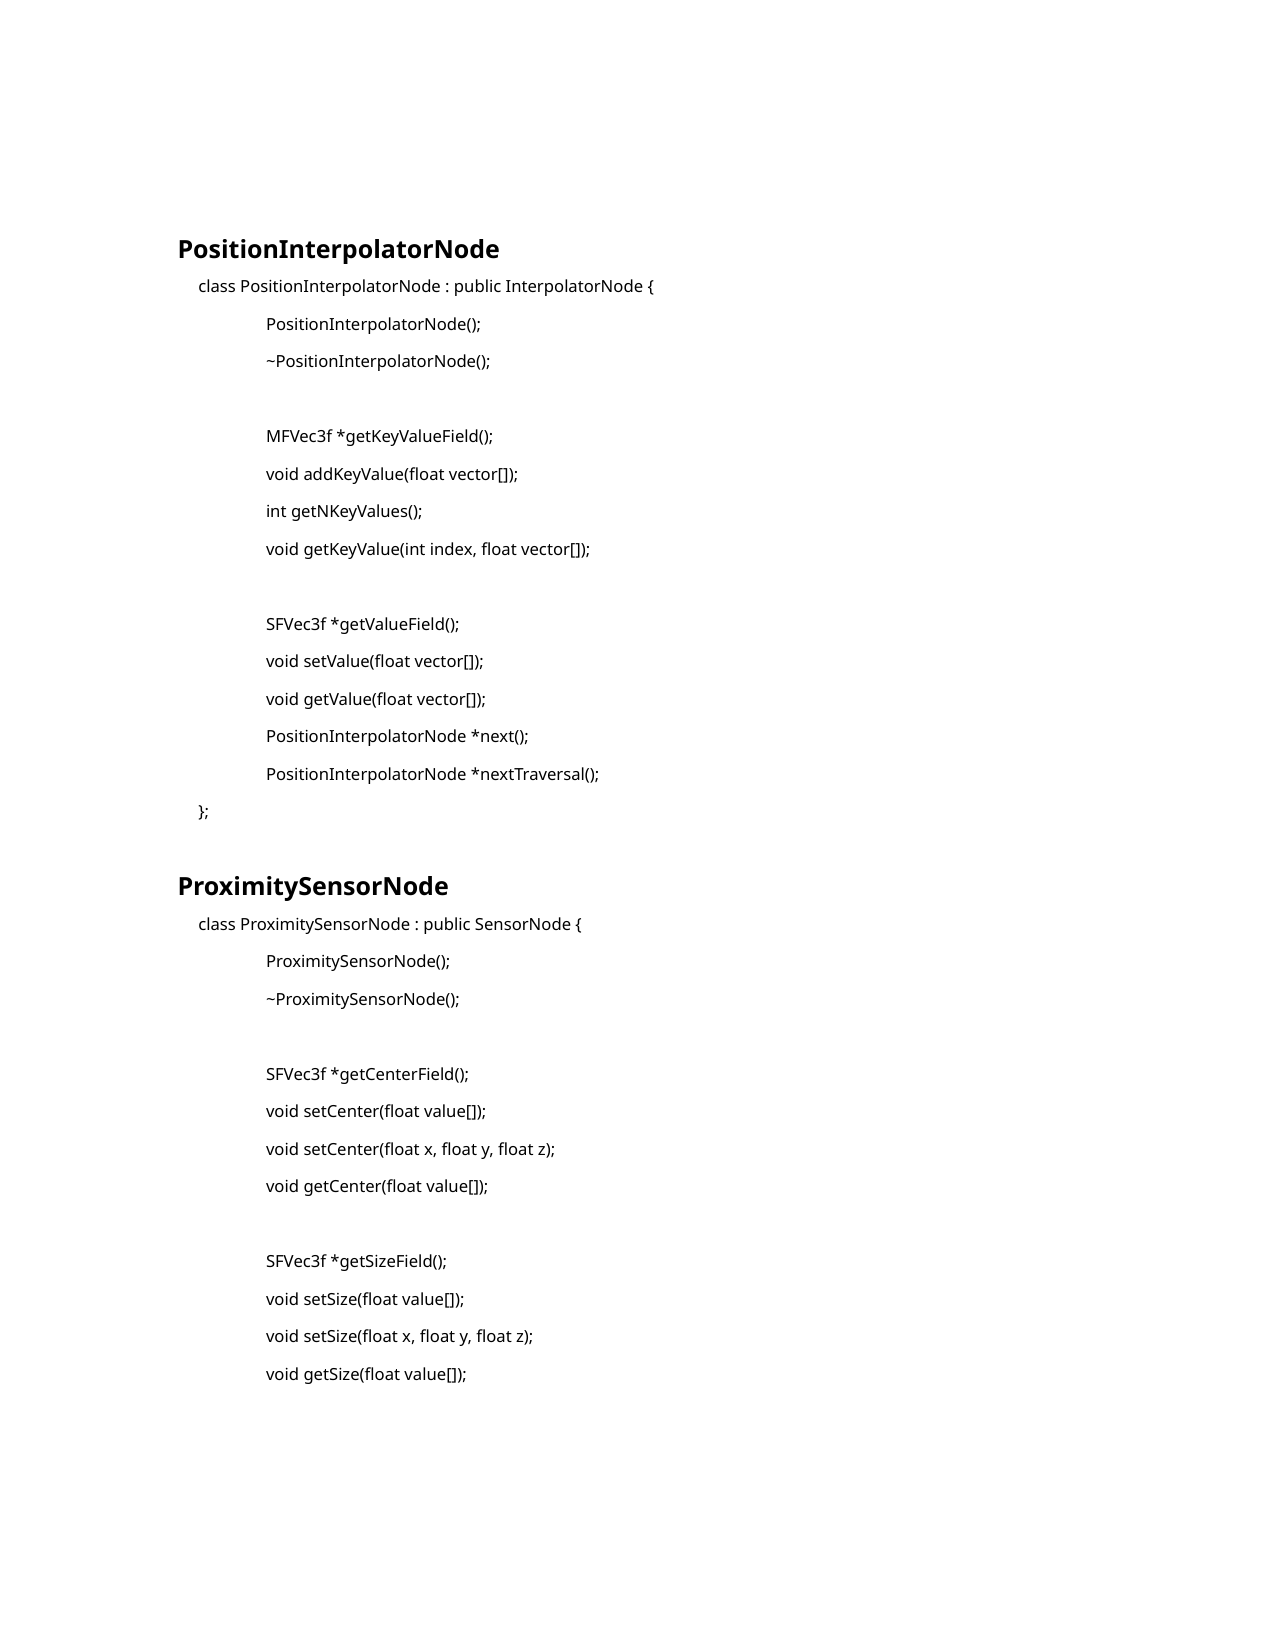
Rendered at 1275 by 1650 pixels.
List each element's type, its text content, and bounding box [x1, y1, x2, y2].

text void getCenter(float value[]); [198, 1167, 1098, 1205]
text ~ProximitySensorNode(); [198, 980, 1098, 1017]
text ~PositionInterpolatorNode(); [198, 342, 1098, 380]
text void setSize(float value[]); [198, 1280, 1098, 1317]
text SFVec3f *getCenterField(); [198, 1055, 1098, 1092]
subtitle PositionInterpolatorNode [177, 230, 1098, 267]
text MFVec3f *getKeyValueField(); [198, 417, 1098, 455]
subtitle ProximitySensorNode [177, 867, 1098, 905]
text class PositionInterpolatorNode : public InterpolatorNode { [198, 267, 1098, 305]
text SFVec3f *getSizeField(); [198, 1242, 1098, 1280]
text void setValue(float vector[]); [198, 642, 1098, 680]
text void getSize(float value[]); [198, 1355, 1098, 1392]
text PositionInterpolatorNode *next(); [198, 717, 1098, 755]
text void getValue(float vector[]); [198, 680, 1098, 717]
text }; [198, 792, 1098, 830]
text SFVec3f *getValueField(); [198, 605, 1098, 642]
text void setCenter(float x, float y, float z); [198, 1130, 1098, 1167]
text PositionInterpolatorNode *nextTraversal(); [198, 755, 1098, 792]
text class ProximitySensorNode : public SensorNode { [198, 905, 1098, 942]
text PositionInterpolatorNode(); [198, 305, 1098, 342]
text ProximitySensorNode(); [198, 942, 1098, 980]
text void addKeyValue(float vector[]); [198, 455, 1098, 492]
text int getNKeyValues(); [198, 492, 1098, 530]
text void setCenter(float value[]); [198, 1092, 1098, 1130]
text void getKeyValue(int index, float vector[]); [198, 530, 1098, 567]
text void setSize(float x, float y, float z); [198, 1317, 1098, 1355]
